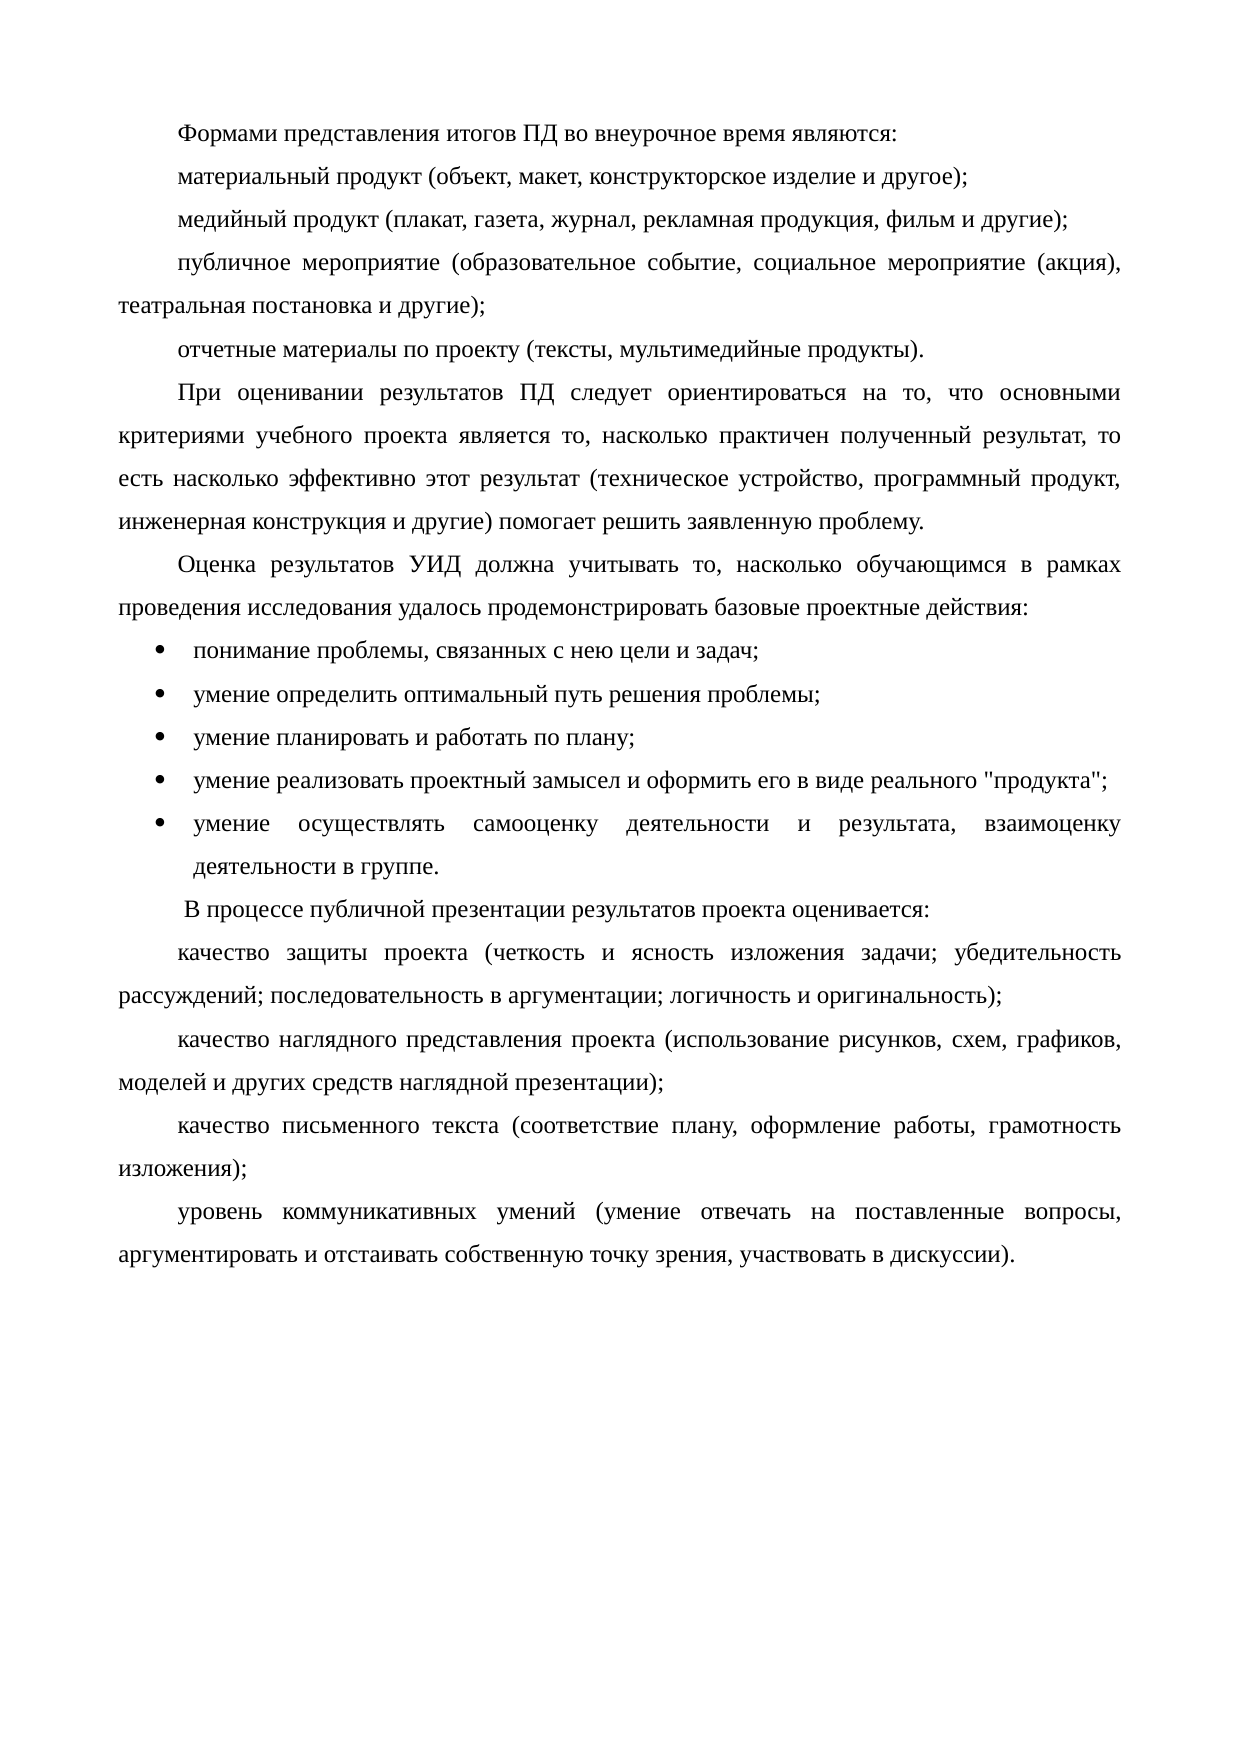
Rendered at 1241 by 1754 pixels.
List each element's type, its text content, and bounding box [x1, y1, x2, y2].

text качество наглядного представления проекта (использование рисунков, схем, графиков, моделей и других средств наглядной презентации); [118, 1024, 1122, 1096]
list умение реализовать проектный замысел и оформить его в виде реального "продукта"; [156, 765, 1122, 794]
text медийный продукт (плакат, газета, журнал, рекламная продукция, фильм и другие); [118, 204, 1122, 233]
text В процессе публичной презентации результатов проекта оценивается: [118, 894, 1122, 923]
text качество защиты проекта (четкость и ясность изложения задачи; убедительность рассуждений; последовательность в аргументации; логичность и оригинальность); [118, 937, 1122, 1009]
text качество письменного текста (соответствие плану, оформление работы, грамотность изложения); [118, 1110, 1122, 1182]
list понимание проблемы, связанных с нею цели и задач; [156, 636, 1122, 664]
text Формами представления итогов ПД во внеурочное время являются: [118, 118, 1122, 147]
text отчетные материалы по проекту (тексты, мультимедийные продукты). [118, 334, 1122, 362]
list умение планировать и работать по плану; [156, 722, 1122, 751]
text публичное мероприятие (образовательное событие, социальное мероприятие (акция), театральная постановка и другие); [118, 247, 1122, 319]
text материальный продукт (объект, макет, конструкторское изделие и другое); [118, 161, 1122, 190]
list умение определить оптимальный путь решения проблемы; [156, 679, 1122, 707]
text При оценивании результатов ПД следует ориентироваться на то, что основными критериями учебного проекта является то, насколько практичен полученный результат, то есть насколько эффективно этот результат (техническое устройство, программный продукт, инженерная конструкция и другие) помогает решить заявленную проблему. [118, 377, 1122, 535]
text уровень коммуникативных умений (умение отвечать на поставленные вопросы, аргументировать и отстаивать собственную точку зрения, участвовать в дискуссии). [118, 1196, 1122, 1268]
text Оценка результатов УИД должна учитывать то, насколько обучающимся в рамках проведения исследования удалось продемонстрировать базовые проектные действия: [118, 549, 1122, 621]
list умение осуществлять самооценку деятельности и результата, взаимоценку деятельности в группе. [156, 808, 1122, 880]
